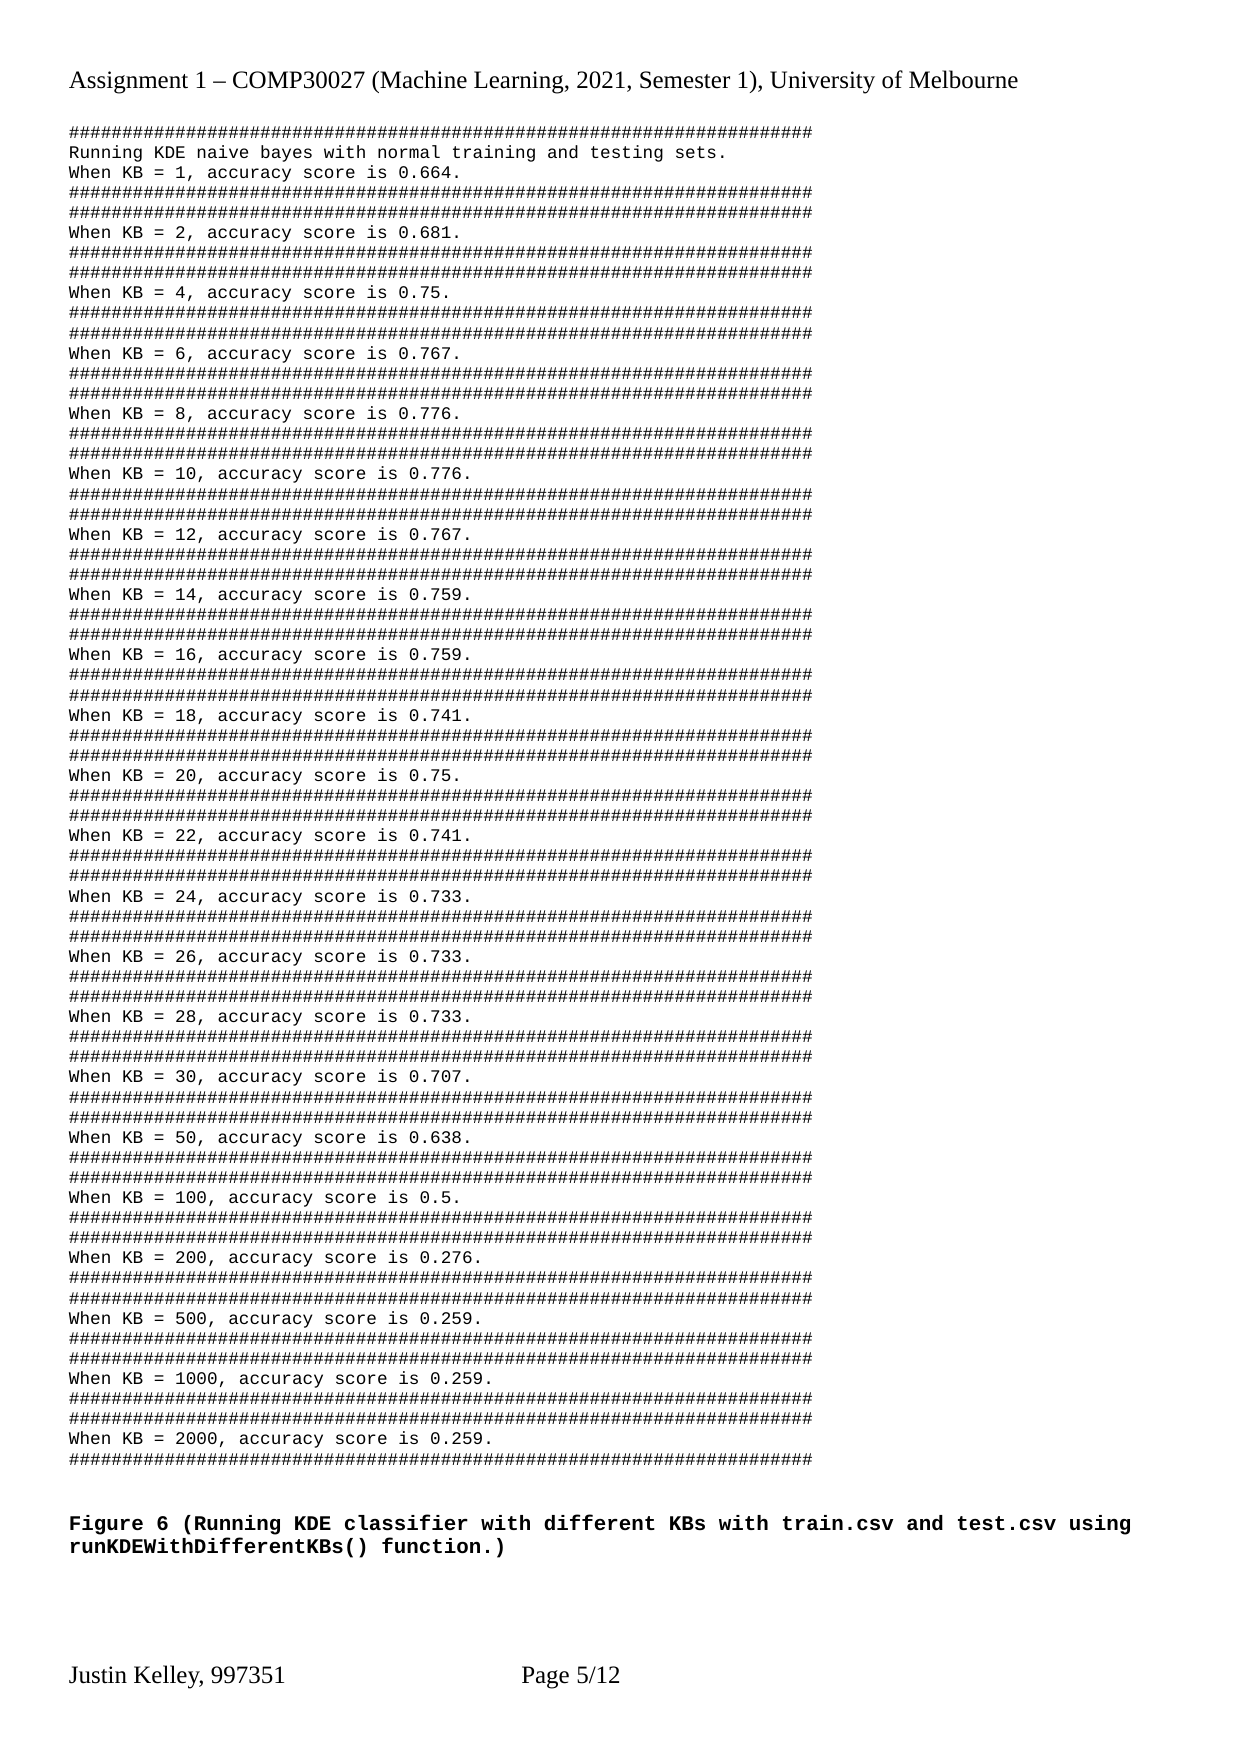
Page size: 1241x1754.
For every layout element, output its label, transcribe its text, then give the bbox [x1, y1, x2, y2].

text ###################################################################### [69, 1048, 1167, 1068]
text ###################################################################### [69, 425, 1167, 445]
text When KB = 26, accuracy score is 0.733. [69, 947, 1167, 968]
text When KB = 18, accuracy score is 0.741. [69, 706, 1167, 726]
text ###################################################################### [69, 1148, 1167, 1169]
text When KB = 28, accuracy score is 0.733. [69, 1008, 1167, 1028]
text When KB = 20, accuracy score is 0.75. [69, 767, 1167, 787]
text ###################################################################### [69, 626, 1167, 646]
text Running KDE naive bayes with normal training and testing sets. [69, 143, 1167, 163]
text ###################################################################### [69, 968, 1167, 988]
text ###################################################################### [69, 927, 1167, 947]
text ###################################################################### [69, 867, 1167, 887]
text ###################################################################### [69, 686, 1167, 706]
text ###################################################################### [69, 1450, 1167, 1470]
text ###################################################################### [69, 1108, 1167, 1128]
text When KB = 2000, accuracy score is 0.259. [69, 1430, 1167, 1450]
text When KB = 50, accuracy score is 0.638. [69, 1128, 1167, 1148]
text ###################################################################### [69, 1169, 1167, 1189]
text ###################################################################### [69, 304, 1167, 324]
text ###################################################################### [69, 1028, 1167, 1048]
text ###################################################################### [69, 183, 1167, 204]
text ###################################################################### [69, 264, 1167, 284]
text ###################################################################### [69, 1088, 1167, 1108]
text When KB = 12, accuracy score is 0.767. [69, 525, 1167, 545]
text ###################################################################### [69, 726, 1167, 746]
text ###################################################################### [69, 445, 1167, 465]
text ###################################################################### [69, 666, 1167, 686]
text ###################################################################### [69, 807, 1167, 827]
text ###################################################################### [69, 746, 1167, 767]
text ###################################################################### [69, 1349, 1167, 1370]
text When KB = 2, accuracy score is 0.681. [69, 224, 1167, 244]
text ###################################################################### [69, 847, 1167, 867]
text When KB = 200, accuracy score is 0.276. [69, 1249, 1167, 1269]
text When KB = 500, accuracy score is 0.259. [69, 1309, 1167, 1329]
text ###################################################################### [69, 1229, 1167, 1249]
text ###################################################################### [69, 907, 1167, 927]
text ###################################################################### [69, 505, 1167, 525]
text When KB = 1000, accuracy score is 0.259. [69, 1370, 1167, 1390]
text When KB = 10, accuracy score is 0.776. [69, 465, 1167, 485]
text ###################################################################### [69, 1390, 1167, 1410]
text ###################################################################### [69, 1269, 1167, 1289]
text When KB = 24, accuracy score is 0.733. [69, 887, 1167, 907]
text ###################################################################### [69, 364, 1167, 384]
text ###################################################################### [69, 384, 1167, 405]
text ###################################################################### [69, 123, 1167, 143]
text ###################################################################### [69, 606, 1167, 626]
text ###################################################################### [69, 1410, 1167, 1430]
text ###################################################################### [69, 1209, 1167, 1229]
text When KB = 30, accuracy score is 0.707. [69, 1068, 1167, 1088]
text When KB = 4, accuracy score is 0.75. [69, 284, 1167, 304]
text Figure 6 (Running KDE classifier with different KBs with train.csv and test.csv using runKDEWithDifferentKBs() function.) [69, 1513, 1167, 1560]
text ###################################################################### [69, 244, 1167, 264]
text When KB = 1, accuracy score is 0.664. [69, 163, 1167, 183]
text ###################################################################### [69, 545, 1167, 566]
text When KB = 6, accuracy score is 0.767. [69, 344, 1167, 364]
text When KB = 16, accuracy score is 0.759. [69, 646, 1167, 666]
text ###################################################################### [69, 324, 1167, 344]
text When KB = 100, accuracy score is 0.5. [69, 1189, 1167, 1209]
text ###################################################################### [69, 1289, 1167, 1309]
text ###################################################################### [69, 787, 1167, 807]
text ###################################################################### [69, 1329, 1167, 1349]
text ###################################################################### [69, 988, 1167, 1008]
text When KB = 8, accuracy score is 0.776. [69, 405, 1167, 425]
text ###################################################################### [69, 204, 1167, 224]
text When KB = 22, accuracy score is 0.741. [69, 827, 1167, 847]
text ###################################################################### [69, 566, 1167, 586]
text ###################################################################### [69, 485, 1167, 505]
text When KB = 14, accuracy score is 0.759. [69, 586, 1167, 606]
